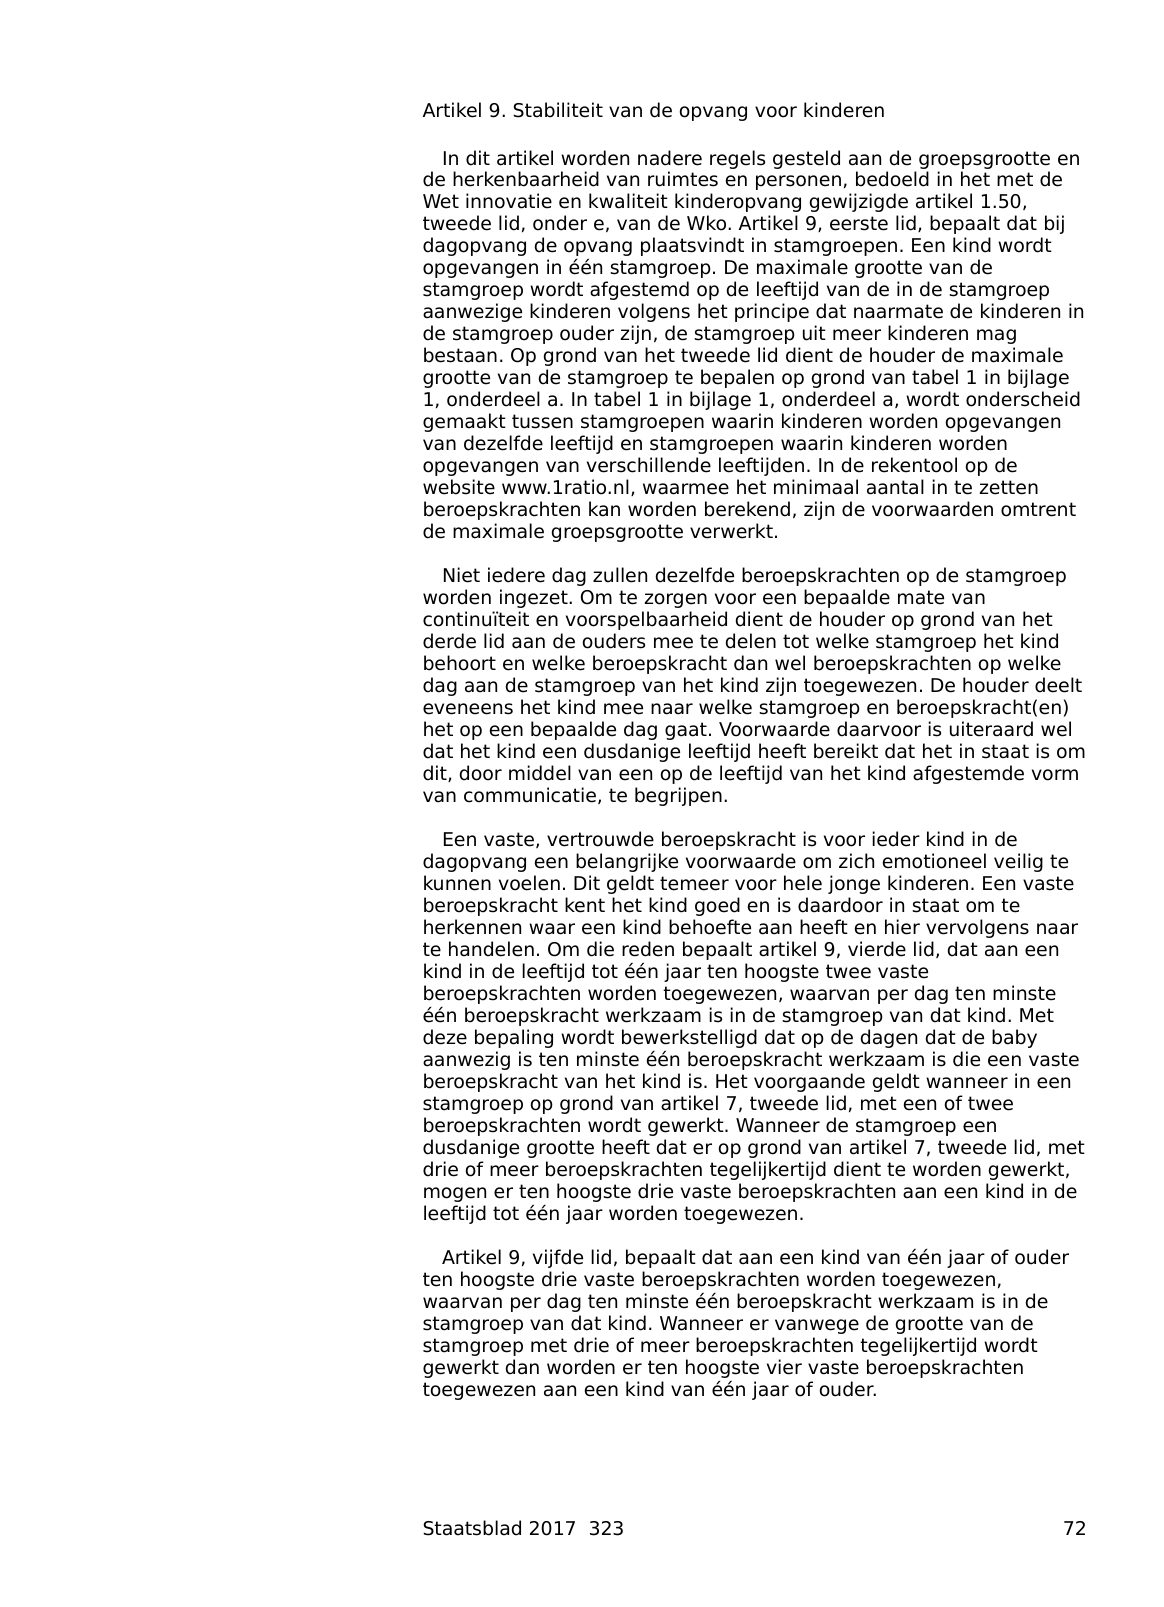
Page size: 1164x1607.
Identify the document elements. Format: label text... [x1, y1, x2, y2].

text In dit artikel worden nadere regels gesteld aan de groepsgrootte en de herkenbaarheid van ruimtes en personen, bedoeld in het met de Wet innovatie en kwaliteit kinderopvang gewijzigde artikel 1.50, tweede lid, onder e, van de Wko. Artikel 9, eerste lid, bepaalt dat bij dagopvang de opvang plaatsvindt in stamgroepen. Een kind wordt opgevangen in één stamgroep. De maximale grootte van de stamgroep wordt afgestemd op de leeftijd van de in de stamgroep aanwezige kinderen volgens het principe dat naarmate de kinderen in de stamgroep ouder zijn, de stamgroep uit meer kinderen mag bestaan. Op grond van het tweede lid dient de houder de maximale grootte van de stamgroep te bepalen op grond van tabel 1 in bijlage 1, onderdeel a. In tabel 1 in bijlage 1, onderdeel a, wordt onderscheid gemaakt tussen stamgroepen waarin kinderen worden opgevangen van dezelfde leeftijd en stamgroepen waarin kinderen worden opgevangen van verschillende leeftijden. In de rekentool op de website www.1ratio.nl, waarmee het minimaal aantal in te zetten beroepskrachten kan worden berekend, zijn de voorwaarden omtrent de maximale groepsgrootte verwerkt. [422, 147, 1087, 543]
text Niet iedere dag zullen dezelfde beroepskrachten op de stamgroep worden ingezet. Om te zorgen voor een bepaalde mate van continuïteit en voorspelbaarheid dient de houder op grond van het derde lid aan de ouders mee te delen tot welke stamgroep het kind behoort en welke beroepskracht dan wel beroepskrachten op welke dag aan de stamgroep van het kind zijn toegewezen. De houder deelt eveneens het kind mee naar welke stamgroep en beroepskracht(en) het op een bepaalde dag gaat. Voorwaarde daarvoor is uiteraard wel dat het kind een dusdanige leeftijd heeft bereikt dat het in staat is om dit, door middel van een op de leeftijd van het kind afgestemde vorm van communicatie, te begrijpen. [422, 565, 1087, 807]
text Artikel 9, vijfde lid, bepaalt dat aan een kind van één jaar of ouder ten hoogste drie vaste beroepskrachten worden toegewezen, waarvan per dag ten minste één beroepskracht werkzaam is in de stamgroep van dat kind. Wanneer er vanwege de grootte van de stamgroep met drie of meer beroepskrachten tegelijkertijd wordt gewerkt dan worden er ten hoogste vier vaste beroepskrachten toegewezen aan een kind van één jaar of ouder. [422, 1247, 1087, 1401]
text Een vaste, vertrouwde beroepskracht is voor ieder kind in de dagopvang een belangrijke voorwaarde om zich emotioneel veilig te kunnen voelen. Dit geldt temeer voor hele jonge kinderen. Een vaste beroepskracht kent het kind goed en is daardoor in staat om te herkennen waar een kind behoefte aan heeft en hier vervolgens naar te handelen. Om die reden bepaalt artikel 9, vierde lid, dat aan een kind in de leeftijd tot één jaar ten hoogste twee vaste beroepskrachten worden toegewezen, waarvan per dag ten minste één beroepskracht werkzaam is in de stamgroep van dat kind. Met deze bepaling wordt bewerkstelligd dat op de dagen dat de baby aanwezig is ten minste één beroepskracht werkzaam is die een vaste beroepskracht van het kind is. Het voorgaande geldt wanneer in een stamgroep op grond van artikel 7, tweede lid, met een of twee beroepskrachten wordt gewerkt. Wanneer de stamgroep een dusdanige grootte heeft dat er op grond van artikel 7, tweede lid, met drie of meer beroepskrachten tegelijkertijd dient te worden gewerkt, mogen er ten hoogste drie vaste beroepskrachten aan een kind in de leeftijd tot één jaar worden toegewezen. [422, 829, 1087, 1225]
subtitle Artikel 9. Stabiliteit van de opvang voor kinderen [422, 100, 1087, 122]
